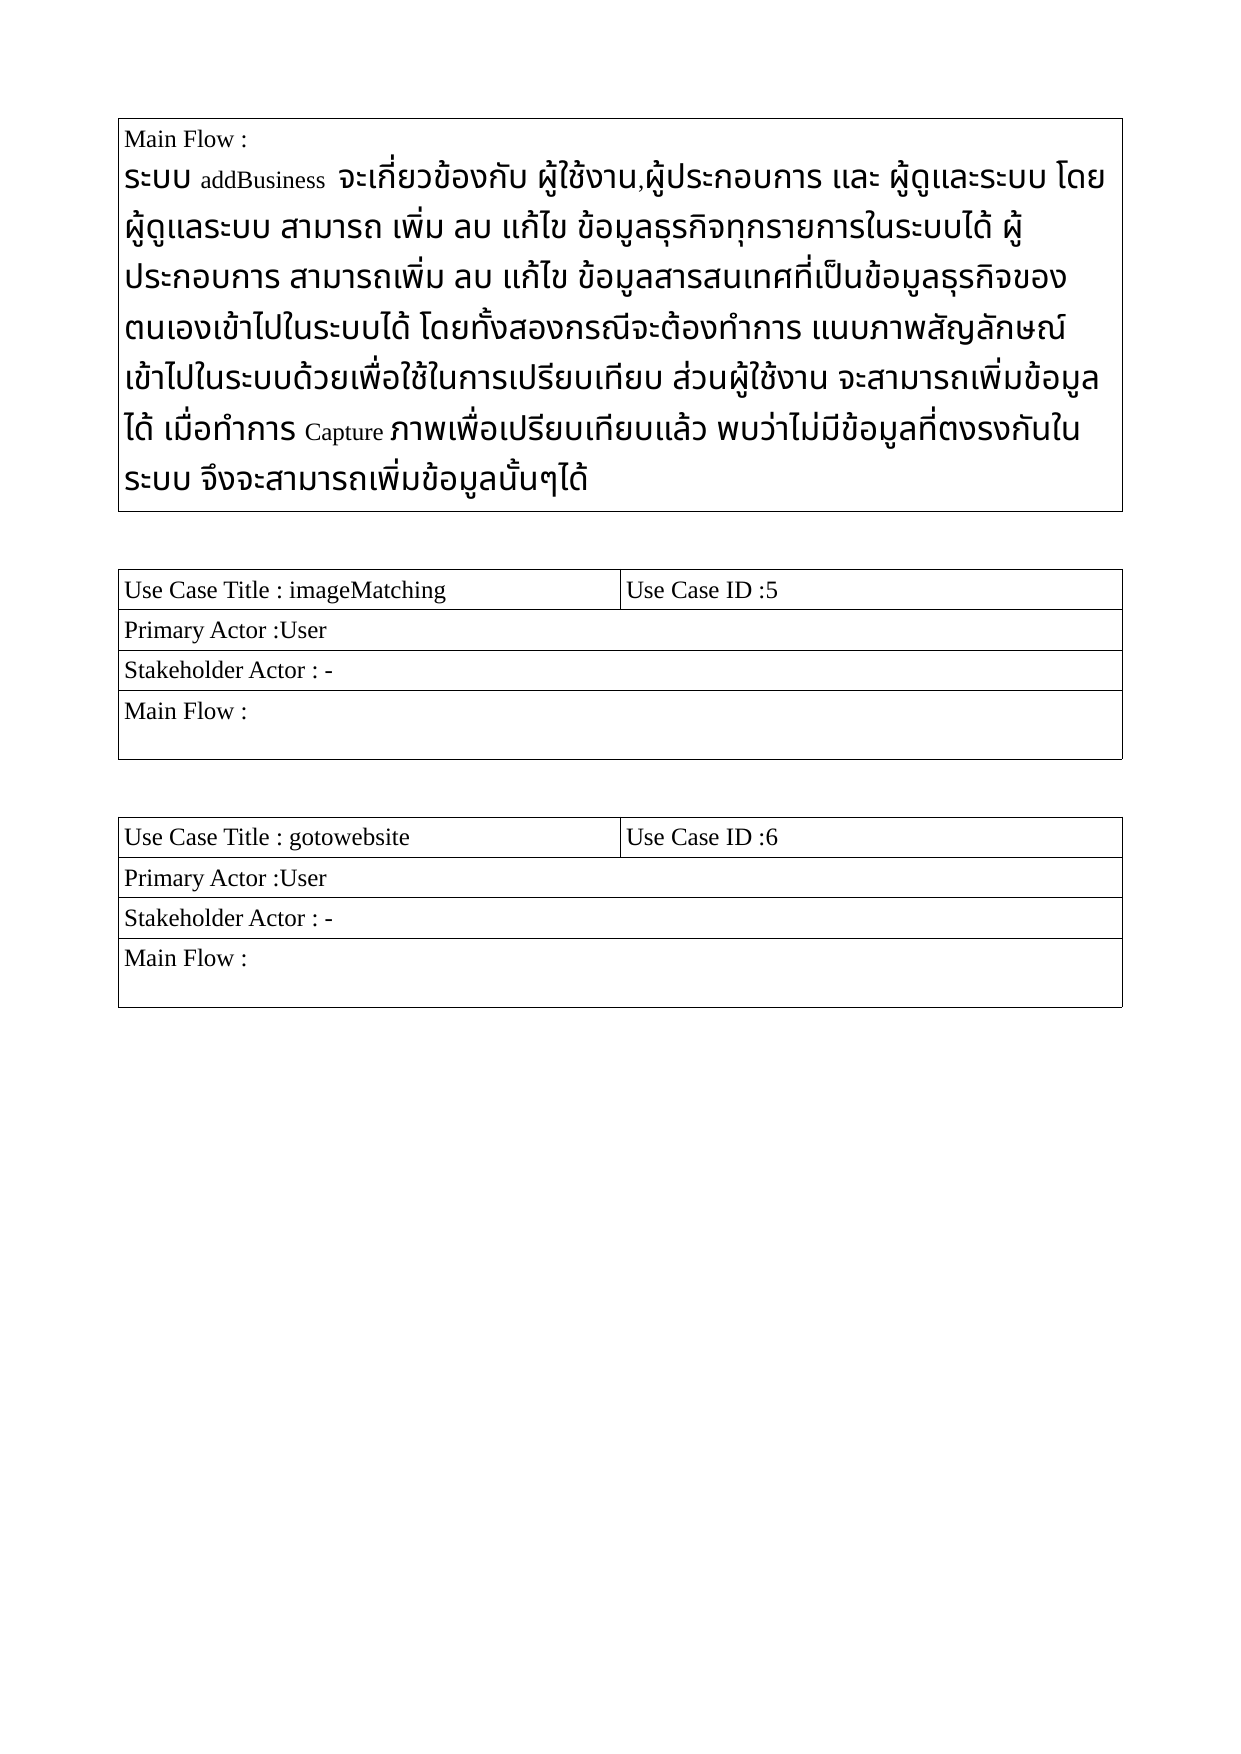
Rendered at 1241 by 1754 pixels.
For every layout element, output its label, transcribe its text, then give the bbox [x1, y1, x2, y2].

table_cell Primary Actor :User [119, 858, 1122, 897]
table_cell Primary Actor :User [119, 610, 1122, 649]
table_cell Main Flow : [119, 939, 1122, 1007]
table_header Use Case ID :6 [621, 818, 1122, 857]
table_header Use Case Title : imageMatching [119, 570, 620, 609]
table_cell Main Flow : ระบบ addBusiness จะเกี่ยวข้องกับ ผู้ใช้งาน,ผู้ประกอบการ และ ผู้ดูและระบบ โดย ผู้ดูแลระบบ สามารถ เพิ่ม ลบ แก้ไข ข้อมูลธุรกิจทุกรายการในระบบได้ ผู้ประกอบการ สามารถเพิ่ม ลบ แก้ไข ข้อมูลสารสนเทศที่เป็นข้อมูลธุรกิจของตนเองเข้าไปในระบบได้ โดยทั้งสองกรณีจะต้องทำการ แนบภาพสัญลักษณ์เข้าไปในระบบด้วยเพื่อใช้ในการเปรียบเทียบ ส่วนผู้ใช้งาน จะสามารถเพิ่มข้อมูลได้ เมื่อทำการ Capture ภาพเพื่อเปรียบเทียบแล้ว พบว่าไม่มีข้อมูลที่ตงรงกันในระบบ จึงจะสามารถเพิ่มข้อมูลนั้นๆได้ [119, 119, 1122, 511]
table_cell Stakeholder Actor : - [119, 651, 1122, 690]
table_header Use Case Title : gotowebsite [119, 818, 620, 857]
table_cell Stakeholder Actor : - [119, 898, 1122, 937]
table_header Use Case ID :5 [621, 570, 1122, 609]
table_cell Main Flow : [119, 691, 1122, 759]
